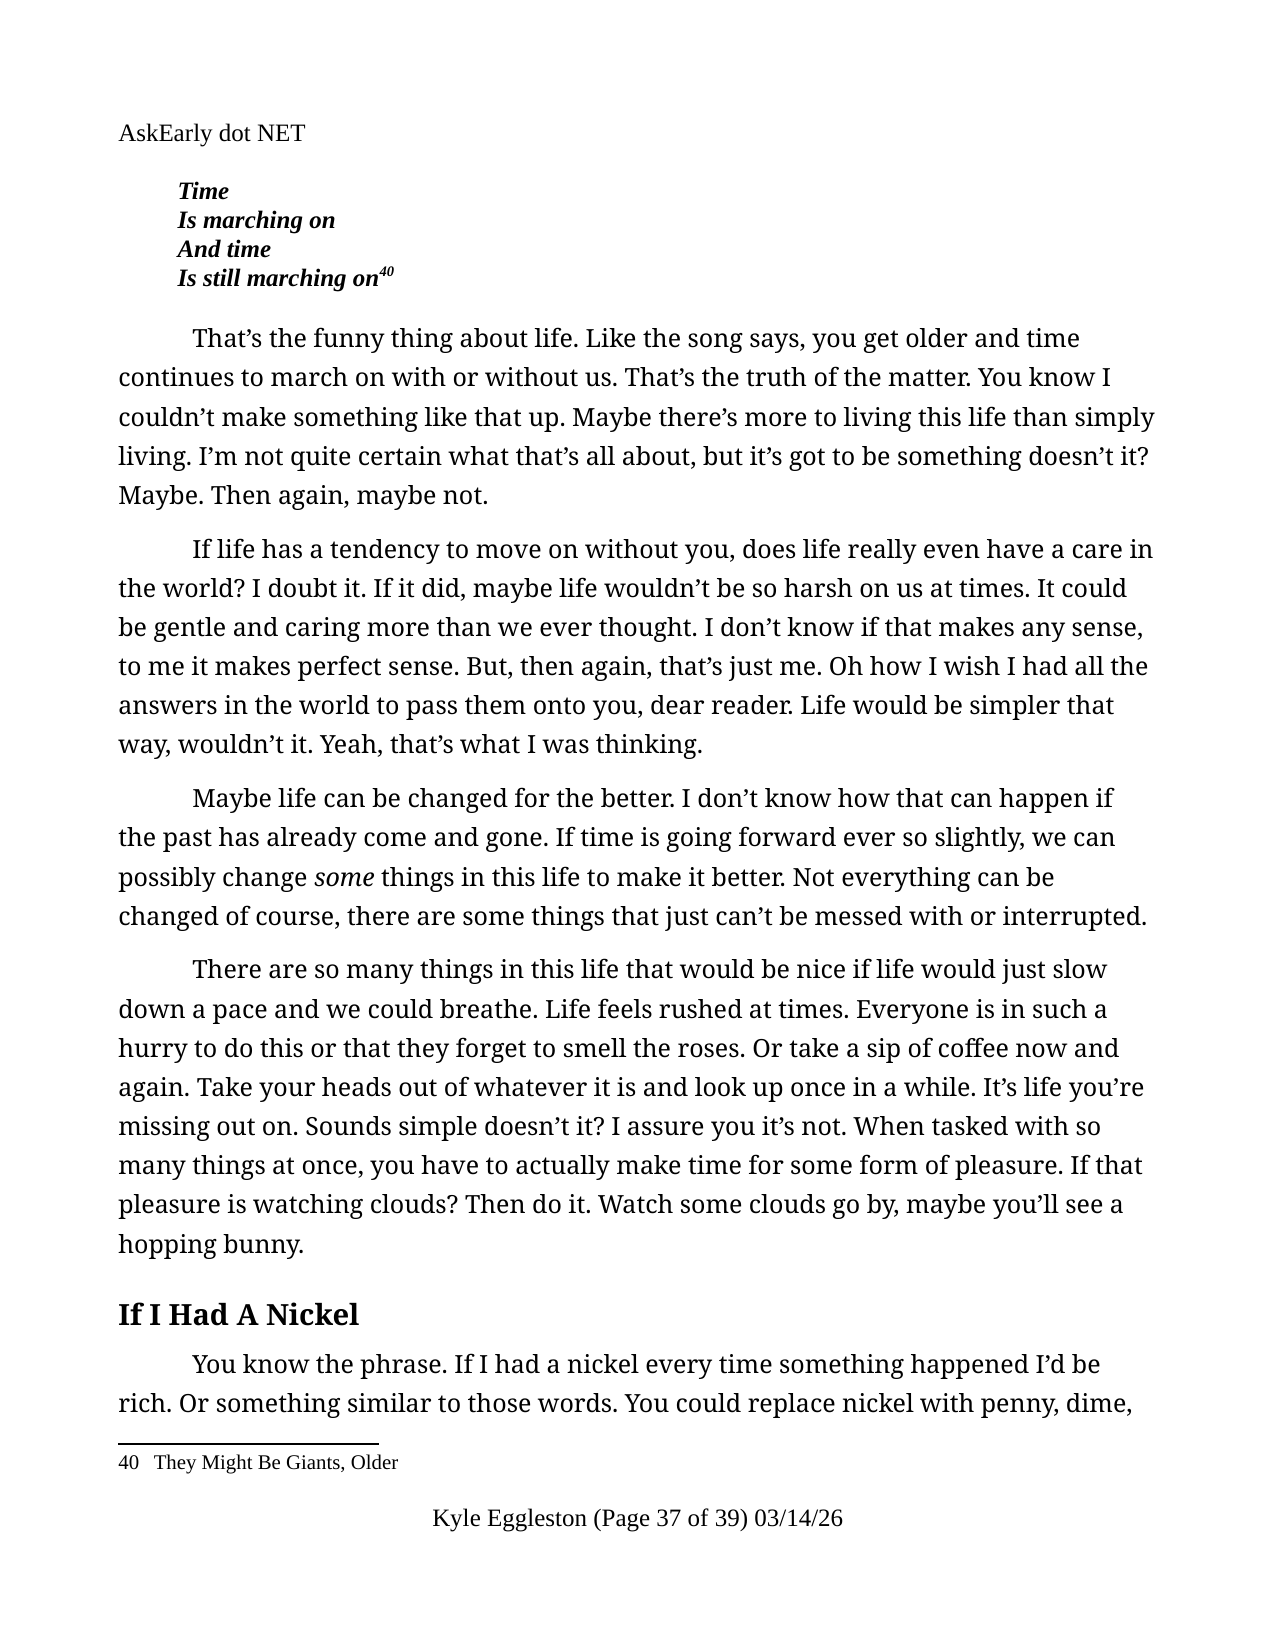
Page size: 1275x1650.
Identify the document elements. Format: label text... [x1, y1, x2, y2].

text That’s the funny thing about life. Like the song says, you get older and time continues to march on with or without us. That’s the truth of the matter. You know I couldn’t make something like that up. Maybe there’s more to living this life than simply living. I’m not quite certain what that’s all about, but it’s got to be something doesn’t it? Maybe. Then again, maybe not. [118, 321, 1157, 512]
text They Might Be Giants, Older [118, 1449, 1157, 1474]
subtitle If I Had A Nickel [118, 1294, 1157, 1334]
text You know the phrase. If I had a nickel every time something happened I’d be rich. Or something similar to those words. You could replace nickel with penny, dime, [118, 1347, 1157, 1420]
text There are so many things in this life that would be nice if life would just slow down a pace and we could breathe. Life feels rushed at times. Everyone is in such a hurry to do this or that they forget to smell the roses. Or take a sip of coffee now and again. Take your heads out of whatever it is and look up once in a while. It’s life you’re missing out on. Sounds simple doesn’t it? I assure you it’s not. When tasked with so many things at once, you have to actually make time for some form of pleasure. If that pleasure is watching clouds? Then do it. Watch some clouds go by, maybe you’ll see a hopping bunny. [118, 952, 1157, 1260]
text If life has a tendency to move on without you, does life really even have a care in the world? I doubt it. If it did, maybe life wouldn’t be so harsh on us at times. It could be gentle and caring more than we ever thought. I don’t know if that makes any sense, to me it makes perfect sense. But, then again, that’s just me. Oh how I wish I had all the answers in the world to pass them onto you, dear reader. Life would be simpler that way, wouldn’t it. Yeah, that’s what I was thinking. [118, 531, 1157, 761]
text Time Is marching on And time Is still marching on [177, 176, 1098, 291]
text Maybe life can be changed for the better. I don’t know how that can happen if the past has already come and gone. If time is going forward ever so slightly, we can possibly change some things in this life to make it better. Not everything can be changed of course, there are some things that just can’t be messed with or interrupted. [118, 781, 1157, 932]
